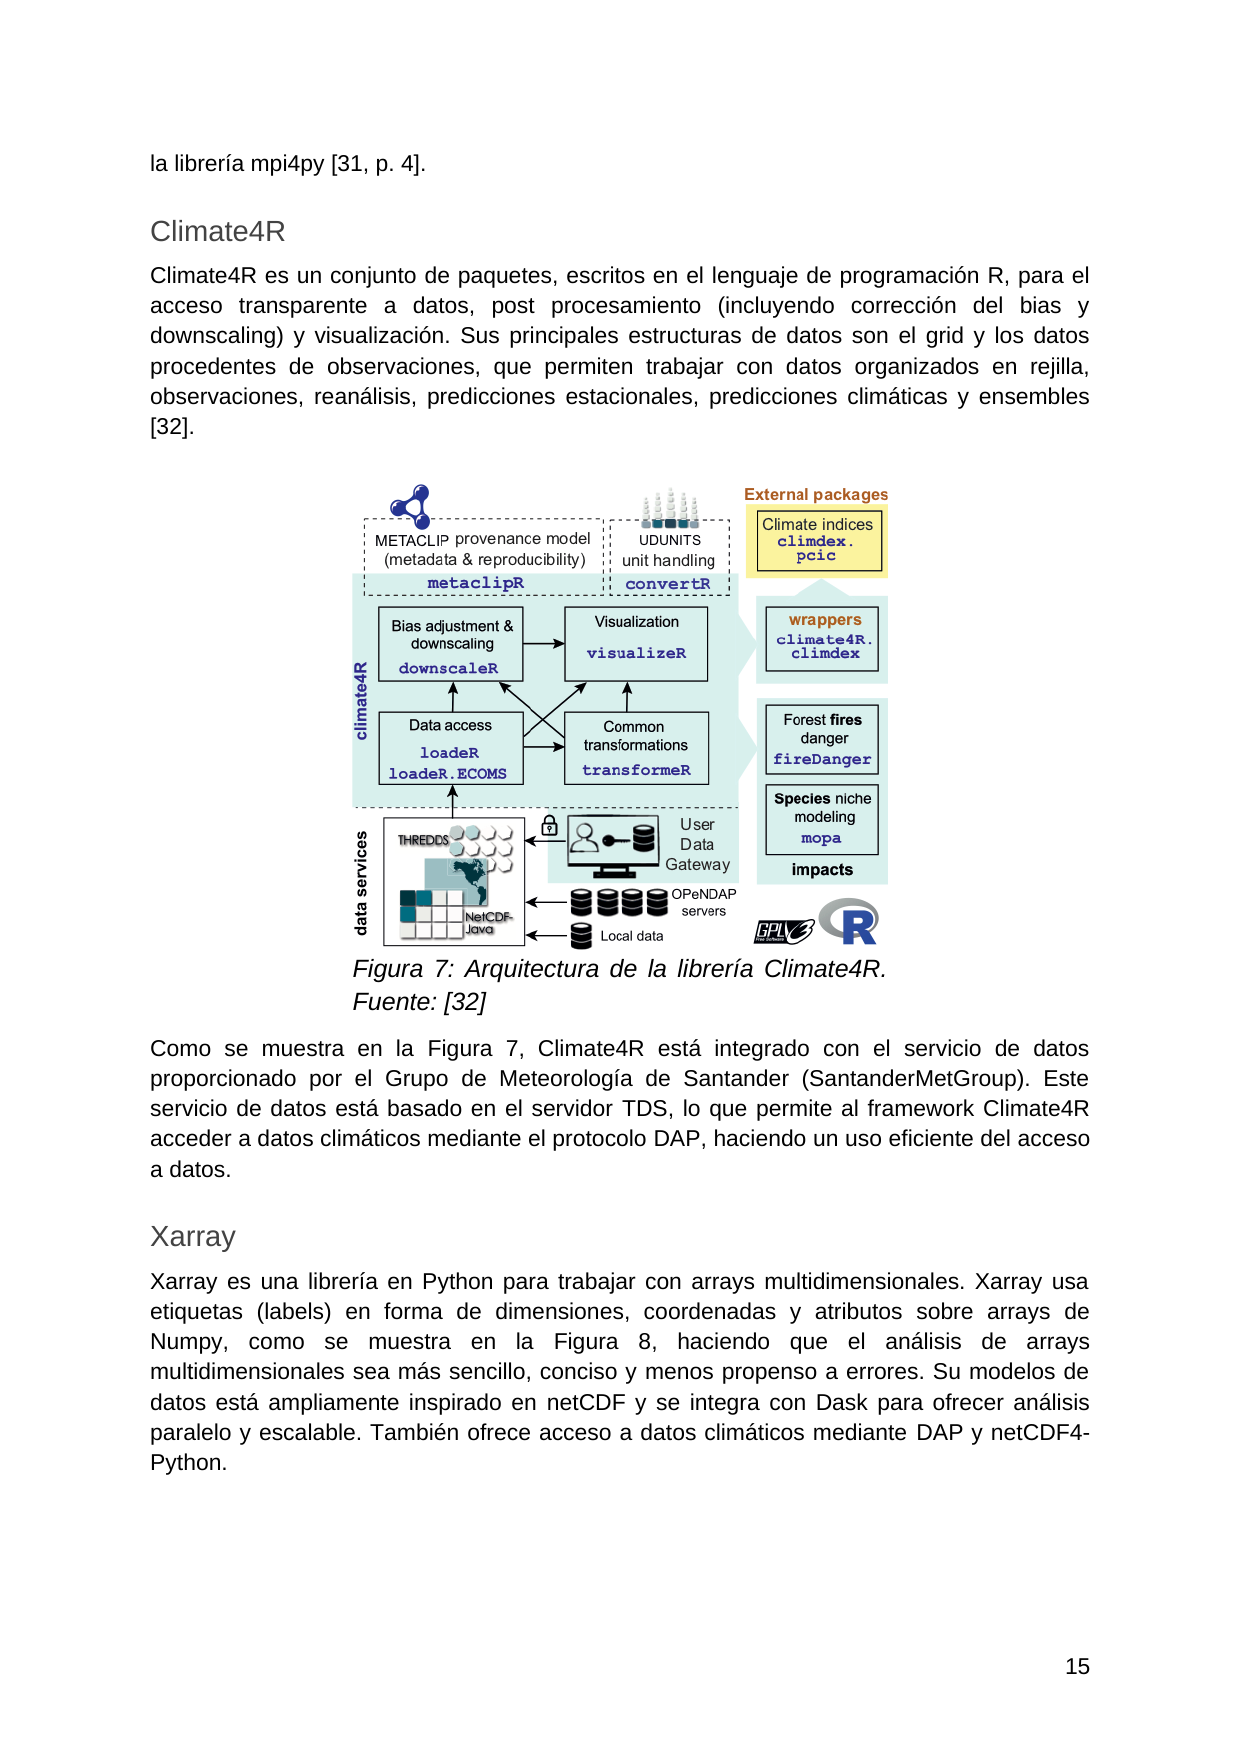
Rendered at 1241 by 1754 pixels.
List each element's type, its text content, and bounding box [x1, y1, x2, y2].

text Xarray es una librería en Python para trabajar con arrays multidimensionales. Xarray usa etiquetas (labels) en forma de dimensiones, coordenadas y atributos sobre arrays de Numpy, como se muestra en la Figura 8, haciendo que el análisis de arrays multidimensionales sea más sencillo, conciso y menos propenso a errores. Su modelos de datos está ampliamente inspirado en netCDF y se integra con Dask para ofrecer análisis paralelo y escalable. También ofrece acceso a datos climáticos mediante DAP y netCDF4-Python. [150, 1268, 1090, 1475]
picture [352, 483, 888, 950]
text Climate4R es un conjunto de paquetes, escritos en el lenguaje de programación R, para el acceso transparente a datos, post procesamiento (incluyendo corrección del bias y downscaling) y visualización. Sus principales estructuras de datos son el grid y los datos procedentes de observaciones, que permiten trabajar con datos organizados en rejilla, observaciones, reanálisis, predicciones estacionales, predicciones climáticas y ensembles [32]. [150, 262, 1090, 439]
text Como se muestra en la Figura 7, Climate4R está integrado con el servicio de datos proporcionado por el Grupo de Meteorología de Santander (SantanderMetGroup). Este servicio de datos está basado en el servidor TDS, lo que permite al framework Climate4R acceder a datos climáticos mediante el protocolo DAP, haciendo un uso eficiente del acceso a datos. [150, 1035, 1090, 1182]
text la librería mpi4py [31, p. 4]. [150, 150, 1090, 176]
subtitle Xarray [150, 1219, 1090, 1253]
subtitle Climate4R [150, 213, 1090, 247]
text Figura 7: Arquitectura de la librería Climate4R. Fuente: [32] [352, 950, 888, 1016]
